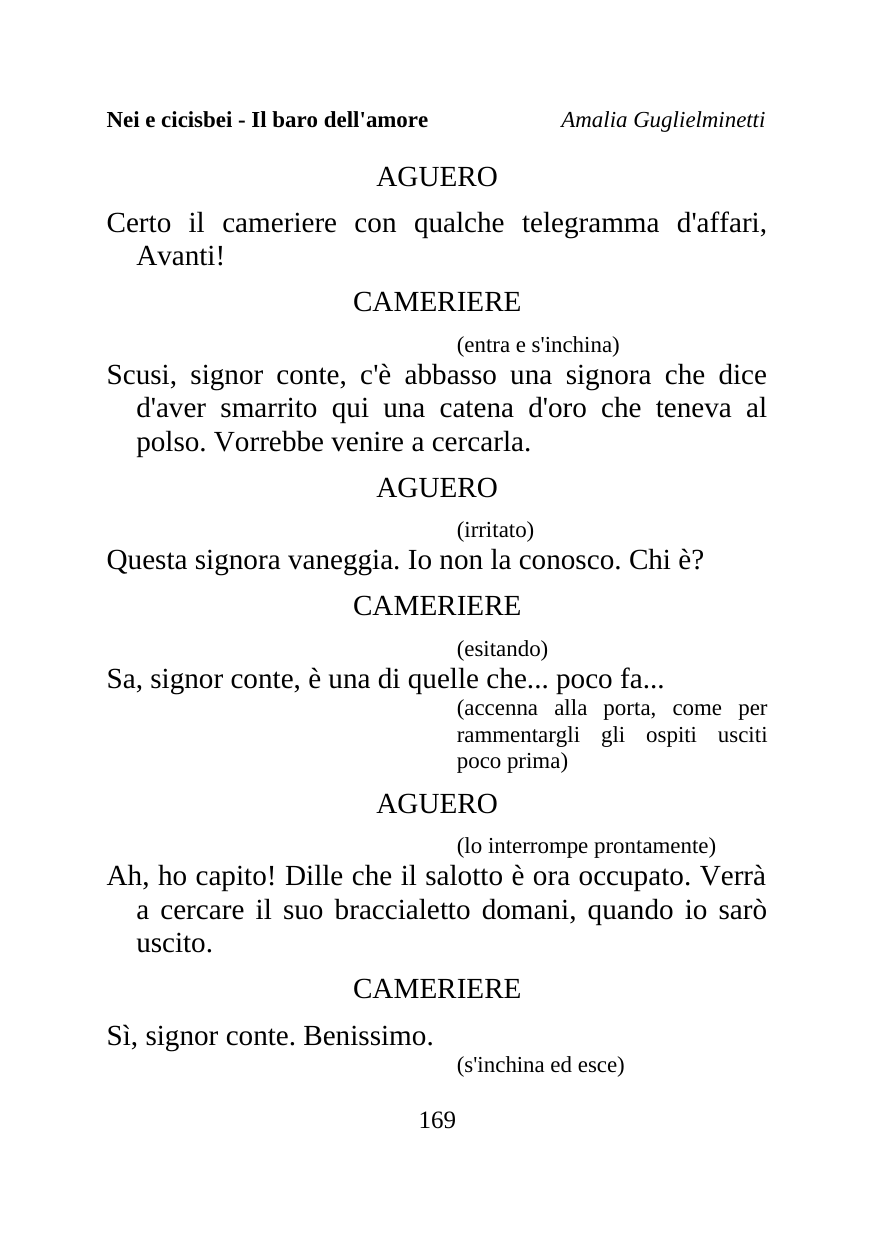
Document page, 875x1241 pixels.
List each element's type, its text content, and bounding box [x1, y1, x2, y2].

text (entra e s'inchina) [457, 331, 768, 357]
text (s'inchina ed esce) [457, 1051, 768, 1077]
text Certo il cameriere con qualche telegramma d'affari, Avanti! [106, 205, 768, 272]
text (lo interrompe prontamente) [457, 832, 768, 858]
text (esitando) [457, 634, 768, 661]
text CAMERIERE [106, 588, 768, 622]
text AGUERO [106, 786, 768, 819]
text Questa signora vaneggia. Io non la conosco. Chi è? [106, 542, 768, 576]
text Sì, signor conte. Benissimo. [106, 1018, 768, 1051]
text CAMERIERE [106, 284, 768, 318]
text AGUERO [106, 159, 768, 192]
text AGUERO [106, 470, 768, 504]
text CAMERIERE [106, 972, 768, 1005]
text (irritato) [457, 516, 768, 542]
text Scusi, signor conte, c'è abbasso una signora che dice d'aver smarrito qui una catena d'oro che teneva al polso. Vorrebbe venire a cercarla. [106, 357, 768, 458]
text Sa, signor conte, è una di quelle che... poco fa... [106, 661, 768, 694]
text (accenna alla porta, come per rammentargli gli ospiti usciti poco prima) [457, 694, 768, 773]
text Ah, ho capito! Dille che il salotto è ora occupato. Verrà a cercare il suo braccialetto domani, quando io sarò uscito. [106, 858, 768, 959]
